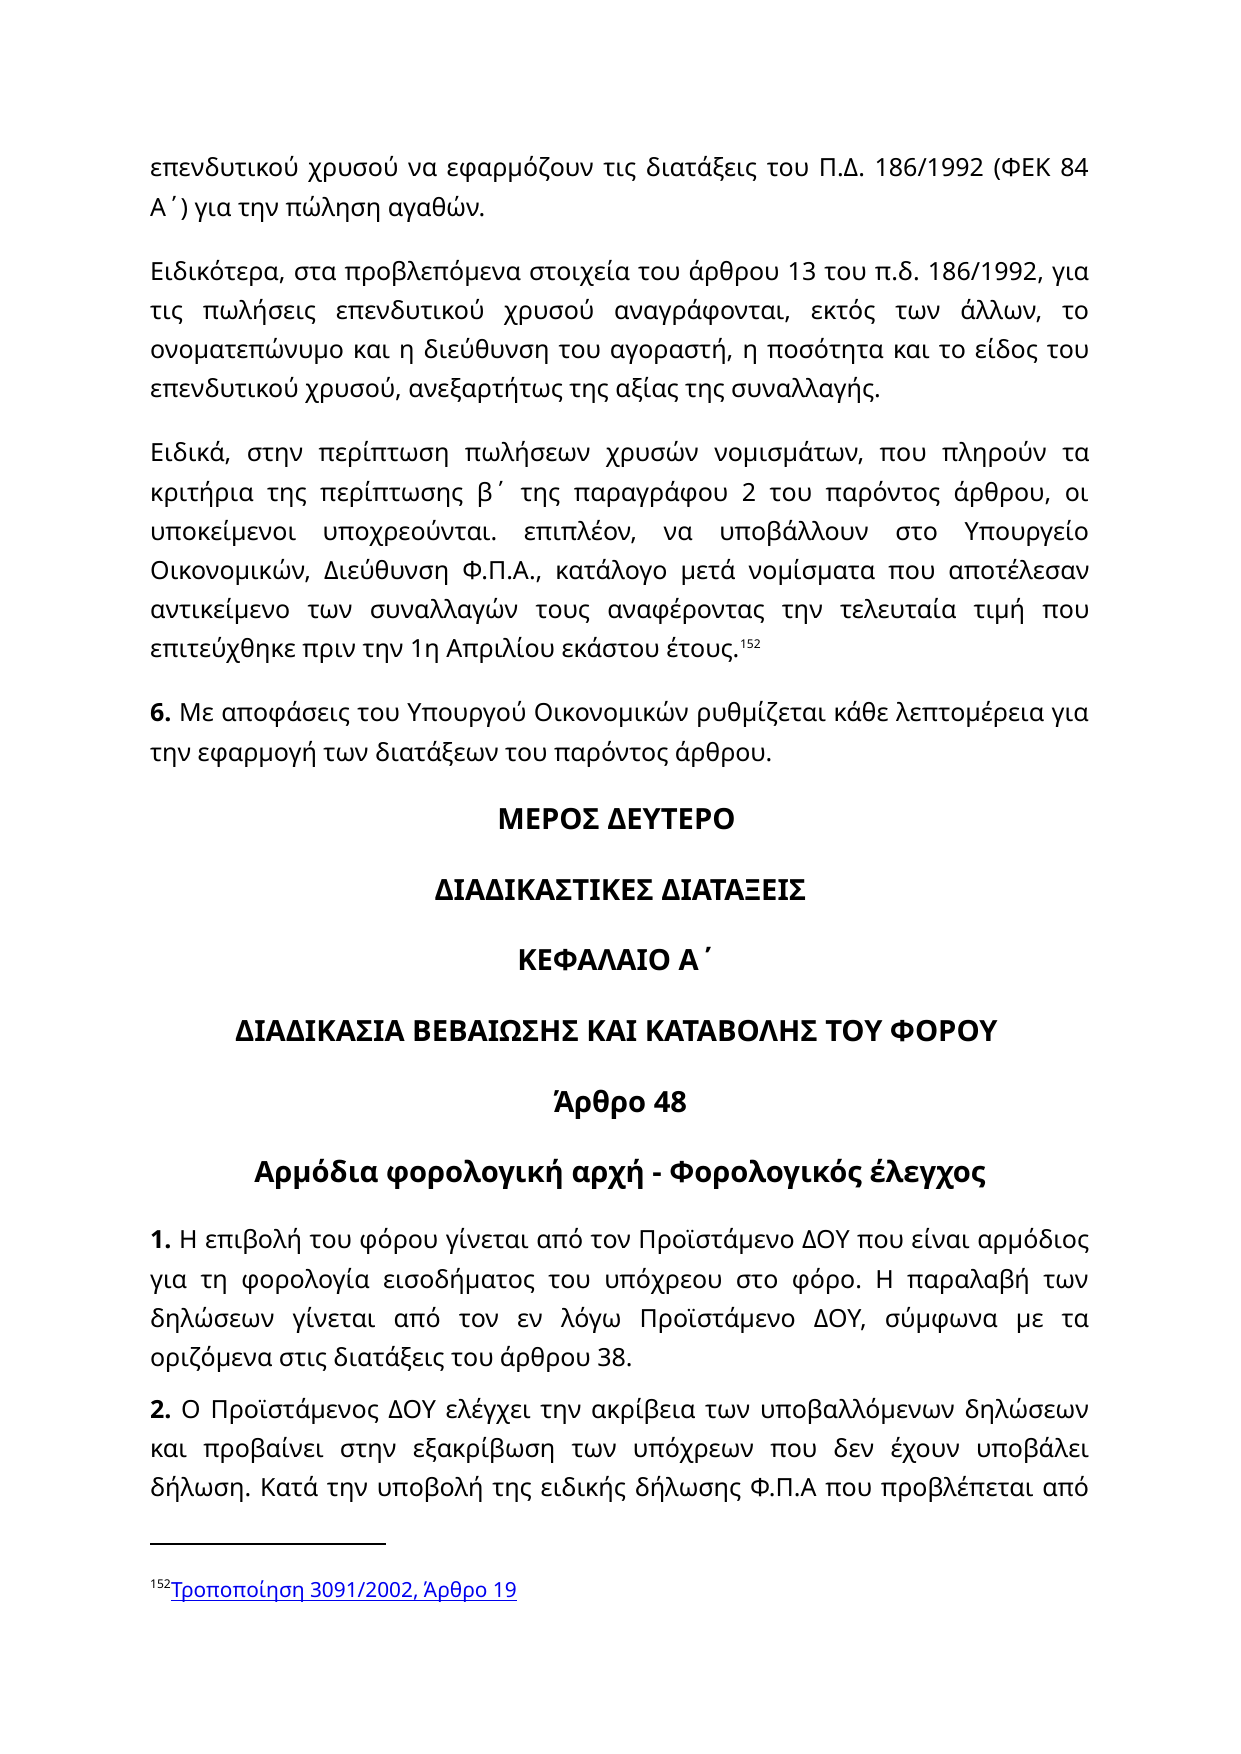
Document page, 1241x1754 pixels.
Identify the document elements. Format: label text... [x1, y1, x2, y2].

text Τροποποίηση 3091/2002, Άρθρο 19 [150, 1576, 1090, 1604]
text επενδυτικού χρυσού να εφαρμόζουν τις διατάξεις του Π.Δ. 186/1992 (ΦΕΚ 84 Α΄) για την πώληση αγαθών. [150, 150, 1090, 223]
text 6. Με αποφάσεις του Υπουργού Οικονομικών ρυθμίζεται κάθε λεπτομέρεια για την εφαρμογή των διατάξεων του παρόντος άρθρου. [150, 695, 1090, 768]
subtitle ΜΕΡΟΣ ΔΕΥΤΕΡΟ [150, 798, 1090, 838]
subtitle Αρμόδια φορολογική αρχή - Φορολογικός έλεγχος [150, 1151, 1090, 1191]
subtitle ΚΕΦΑΛΑΙΟ Α΄ [150, 939, 1090, 979]
text 2. Ο Προϊστάμενος ΔΟΥ ελέγχει την ακρίβεια των υποβαλλόμενων δηλώσεων και προβαίνει στην εξακρίβωση των υπόχρεων που δεν έχουν υποβάλει δήλωση. Κατά την υποβολή της ειδικής δήλωσης Φ.Π.Α που προβλέπεται από [150, 1391, 1090, 1504]
subtitle Άρθρο 48 [150, 1081, 1090, 1121]
text Ειδικότερα, στα προβλεπόμενα στοιχεία του άρθρου 13 του π.δ. 186/1992, για τις πωλήσεις επενδυτικού χρυσού αναγράφονται, εκτός των άλλων, το ονοματεπώνυμο και η διεύθυνση του αγοραστή, η ποσότητα και το είδος του επενδυτικού χρυσού, ανεξαρτήτως της αξίας της συναλλαγής. [150, 253, 1090, 405]
text 1. Η επιβολή του φόρου γίνεται από τον Προϊστάμενο ΔΟΥ που είναι αρμόδιος για τη φορολογία εισοδήματος του υπόχρεου στο φόρο. Η παραλαβή των δηλώσεων γίνεται από τον εν λόγω Προϊστάμενο ΔΟΥ, σύμφωνα με τα οριζόμενα στις διατάξεις του άρθρου 38. [150, 1222, 1090, 1374]
text Ειδικά, στην περίπτωση πωλήσεων χρυσών νομισμάτων, που πληρούν τα κριτήρια της περίπτωσης β΄ της παραγράφου 2 του παρόντος άρθρου, οι υποκείμενοι υποχρεούνται. επιπλέον, να υποβάλλουν στο Υπουργείο Οικονομικών, Διεύθυνση Φ.Π.Α., κατάλογο μετά νομίσματα που αποτέλεσαν αντικείμενο των συναλλαγών τους αναφέροντας την τελευταία τιμή που επιτεύχθηκε πριν την 1η Απριλίου εκάστου έτους. [150, 435, 1090, 665]
subtitle ΔΙΑΔΙΚΑΣΙΑ ΒΕΒΑΙΩΣΗΣ ΚΑΙ ΚΑΤΑΒΟΛΗΣ ΤΟΥ ΦΟΡΟΥ [150, 1010, 1090, 1050]
subtitle ΔΙΑΔΙΚΑΣΤΙΚΕΣ ΔΙΑΤΑΞΕΙΣ [150, 869, 1090, 909]
